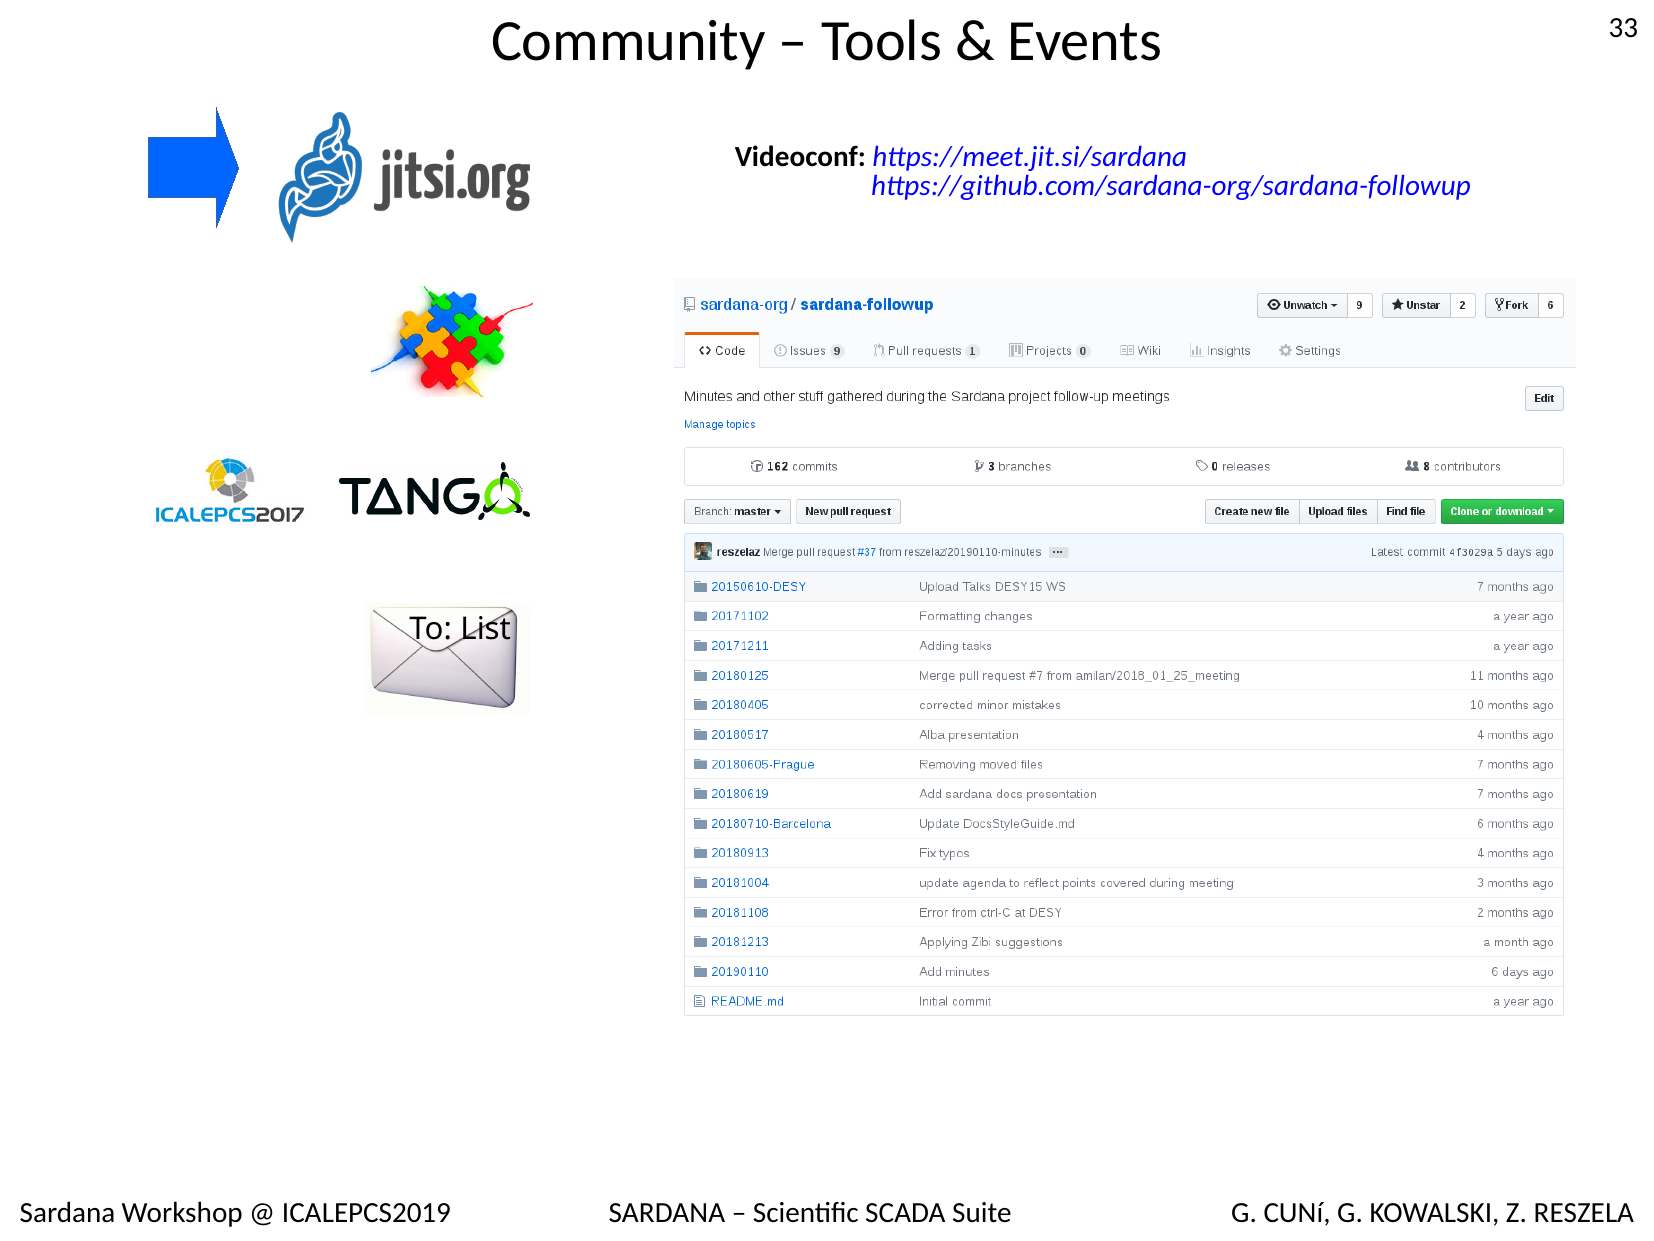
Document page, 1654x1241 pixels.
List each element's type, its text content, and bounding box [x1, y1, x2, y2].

text_box Videoconf: https://meet.jit.si/sardana https://github.com/sardana-org/sardana-followup [720, 136, 1516, 219]
picture [674, 278, 1576, 1023]
text_box [148, 107, 239, 228]
picture [364, 602, 530, 714]
picture [371, 286, 533, 397]
title Community – Tools & Events [82, 2, 1571, 91]
picture [339, 462, 530, 520]
text_box To: List [394, 599, 530, 684]
picture [278, 111, 530, 245]
picture [139, 423, 321, 559]
